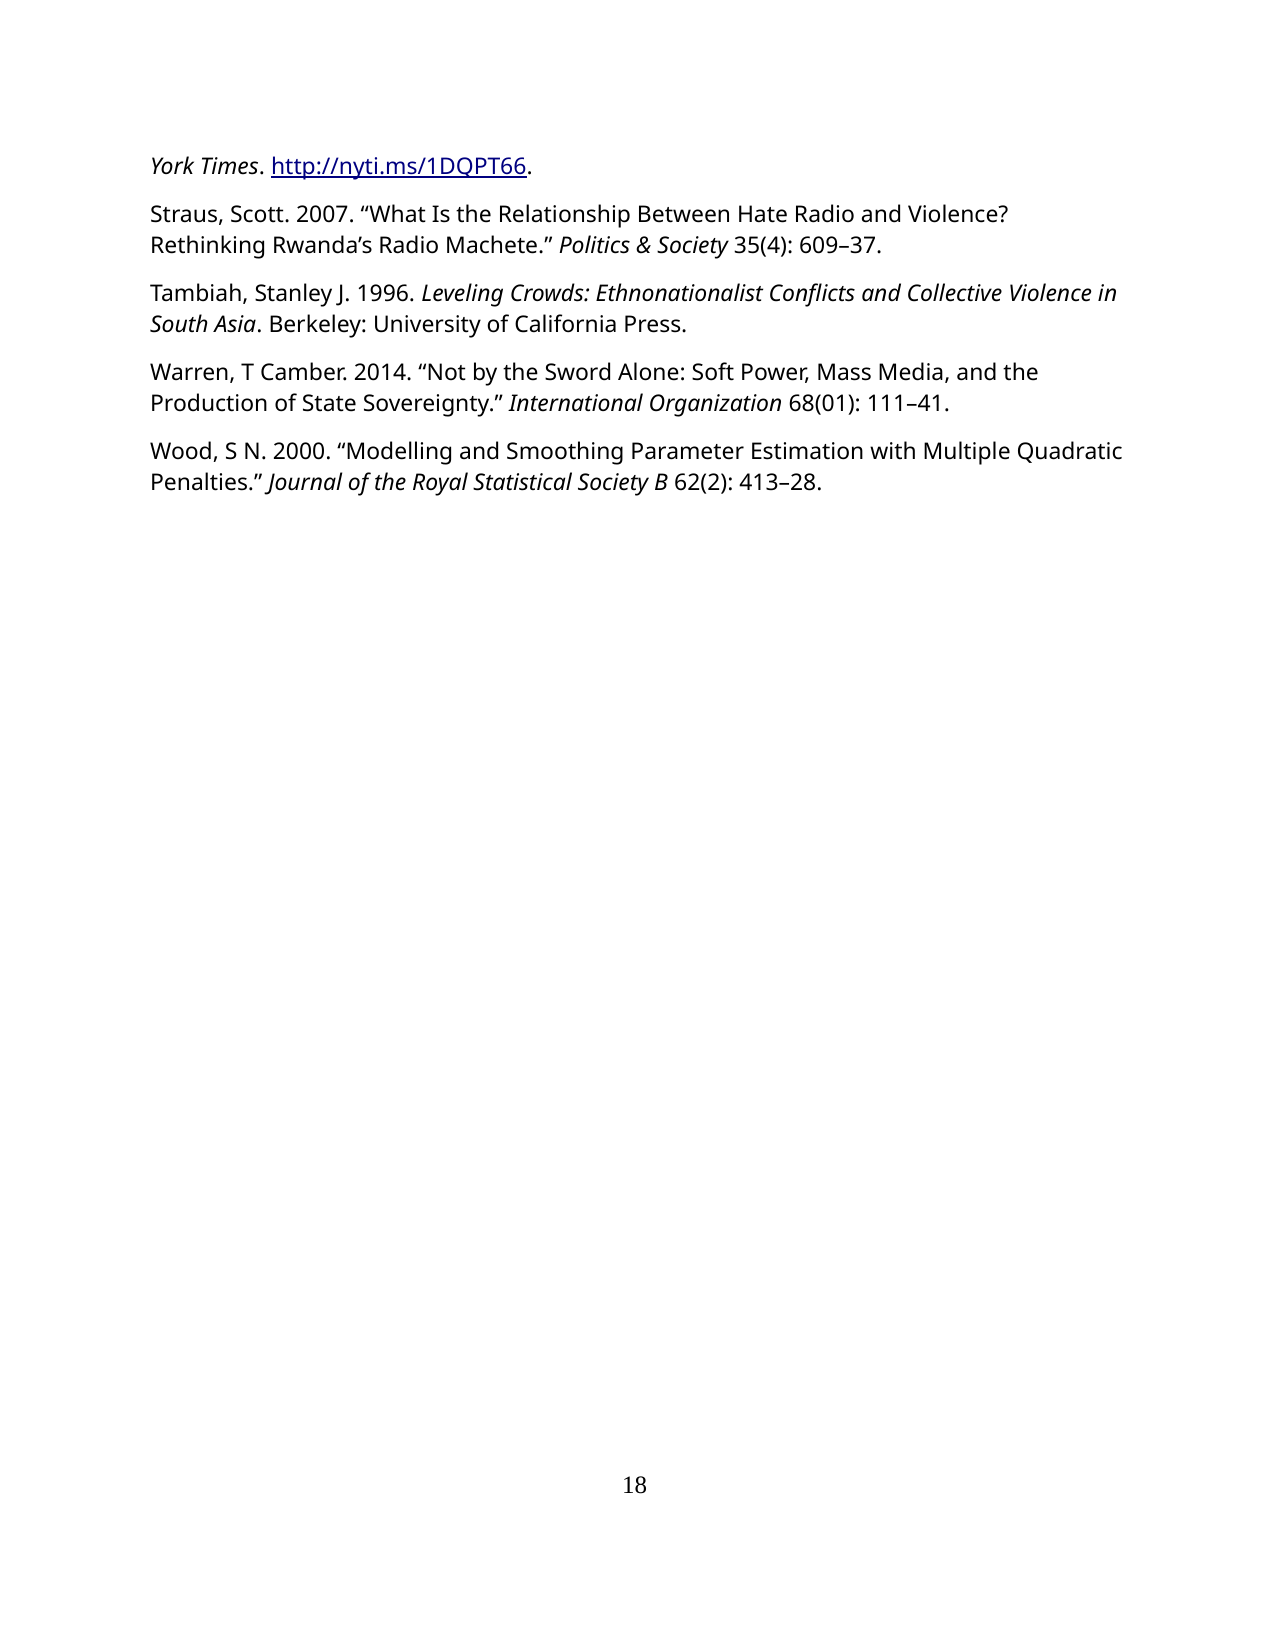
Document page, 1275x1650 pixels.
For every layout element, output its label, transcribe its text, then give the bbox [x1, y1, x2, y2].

text Wood, S N. 2000. “Modelling and Smoothing Parameter Estimation with Multiple Quadratic Penalties.” Journal of the Royal Statistical Society B 62(2): 413–28. [150, 434, 1125, 497]
text Warren, T Camber. 2014. “Not by the Sword Alone: Soft Power, Mass Media, and the Production of State Sovereignty.” International Organization 68(01): 111–41. [150, 356, 1125, 418]
text York Times. http://nyti.ms/1DQPT66. [150, 150, 1125, 181]
text Straus, Scott. 2007. “What Is the Relationship Between Hate Radio and Violence? Rethinking Rwanda’s Radio Machete.” Politics & Society 35(4): 609–37. [150, 198, 1125, 260]
text Tambiah, Stanley J. 1996. Leveling Crowds: Ethnonationalist Conflicts and Collective Violence in South Asia. Berkeley: University of California Press. [150, 277, 1125, 339]
